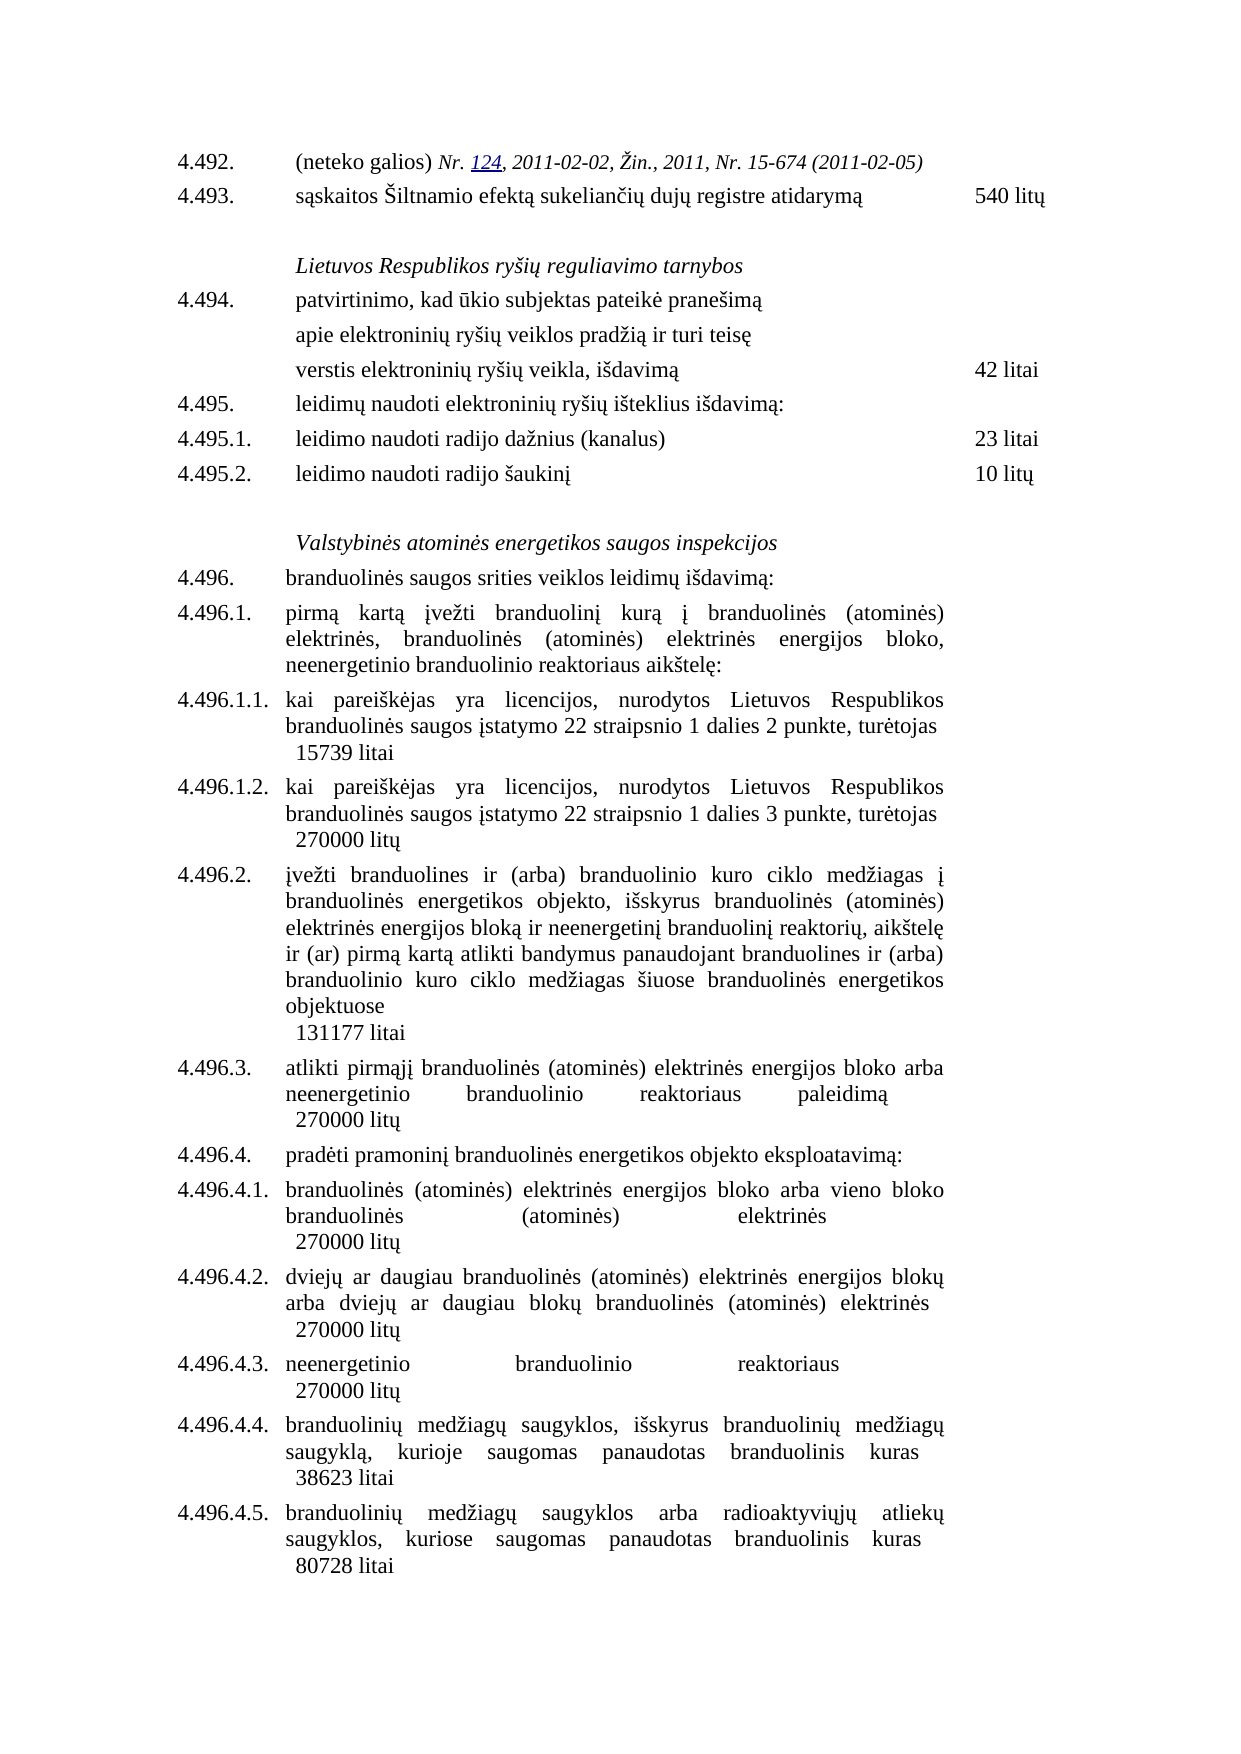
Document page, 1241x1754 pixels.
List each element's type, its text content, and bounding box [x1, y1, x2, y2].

text 4.495.1. leidimo naudoti radijo dažnius (kanalus) 23 litai [177, 425, 1122, 452]
text Valstybinės atominės energetikos saugos inspekcijos [295, 529, 1122, 556]
text apie elektroninių ryšių veiklos pradžią ir turi teisę [177, 321, 1122, 347]
text 4.494. patvirtinimo, kad ūkio subjektas pateikė pranešimą [177, 286, 1122, 313]
text 4.496.1.2. kai pareiškėjas yra licencijos, nurodytos Lietuvos Respublikos branduolinės saugos įstatymo 22 straipsnio 1 dalies 3 punkte, turėtojas 270000 litų [177, 773, 945, 852]
text 4.496.1. pirmą kartą įvežti branduolinį kurą į branduolinės (atominės) elektrinės, branduolinės (atominės) elektrinės energijos bloko, neenergetinio branduolinio reaktoriaus aikštelę: [177, 599, 945, 678]
text 4.496.3. atlikti pirmąjį branduolinės (atominės) elektrinės energijos bloko arba neenergetinio branduolinio reaktoriaus paleidimą 270000 litų [177, 1054, 945, 1133]
text 4.492. (neteko galios) Nr. 124, 2011-02-02, Žin., 2011, Nr. 15-674 (2011-02-05) [177, 148, 930, 174]
text 4.496.1.1. kai pareiškėjas yra licencijos, nurodytos Lietuvos Respublikos branduolinės saugos įstatymo 22 straipsnio 1 dalies 2 punkte, turėtojas 15739 litai [177, 686, 945, 765]
text 4.496.4.5. branduolinių medžiagų saugyklos arba radioaktyviųjų atliekų saugyklos, kuriose saugomas panaudotas branduolinis kuras 80728 litai [177, 1499, 945, 1578]
text 4.496.2. įvežti branduolines ir (arba) branduolinio kuro ciklo medžiagas į branduolinės energetikos objekto, išskyrus branduolinės (atominės) elektrinės energijos bloką ir neenergetinį branduolinį reaktorių, aikštelę ir (ar) pirmą kartą atlikti bandymus panaudojant branduolines ir (arba) branduolinio kuro ciklo medžiagas šiuose branduolinės energetikos objektuose 131177 litai [177, 861, 945, 1045]
text 4.496.4.3. neenergetinio branduolinio reaktoriaus 270000 litų [177, 1351, 945, 1403]
text 4.496.4.4. branduolinių medžiagų saugyklos, išskyrus branduolinių medžiagų saugyklą, kurioje saugomas panaudotas branduolinis kuras 38623 litai [177, 1412, 945, 1491]
text verstis elektroninių ryšių veikla, išdavimą 42 litai [177, 356, 1122, 382]
text 4.495.2. leidimo naudoti radijo šaukinį 10 litų [177, 460, 1122, 486]
text 4.496.4.1. branduolinės (atominės) elektrinės energijos bloko arba vieno bloko branduolinės (atominės) elektrinės 270000 litų [177, 1176, 945, 1255]
text 4.496.4. pradėti pramoninį branduolinės energetikos objekto eksploatavimą: [177, 1141, 945, 1167]
text 4.496.4.2. dviejų ar daugiau branduolinės (atominės) elektrinės energijos blokų arba dviejų ar daugiau blokų branduolinės (atominės) elektrinės 270000 litų [177, 1263, 945, 1342]
text 4.496. branduolinės saugos srities veiklos leidimų išdavimą: [177, 564, 945, 590]
text 4.493. sąskaitos Šiltnamio efektą sukeliančių dujų registre atidarymą 540 litų [177, 182, 1122, 209]
text Lietuvos Respublikos ryšių reguliavimo tarnybos [177, 252, 1122, 278]
text 4.495. leidimų naudoti elektroninių ryšių išteklius išdavimą: [177, 391, 1122, 417]
